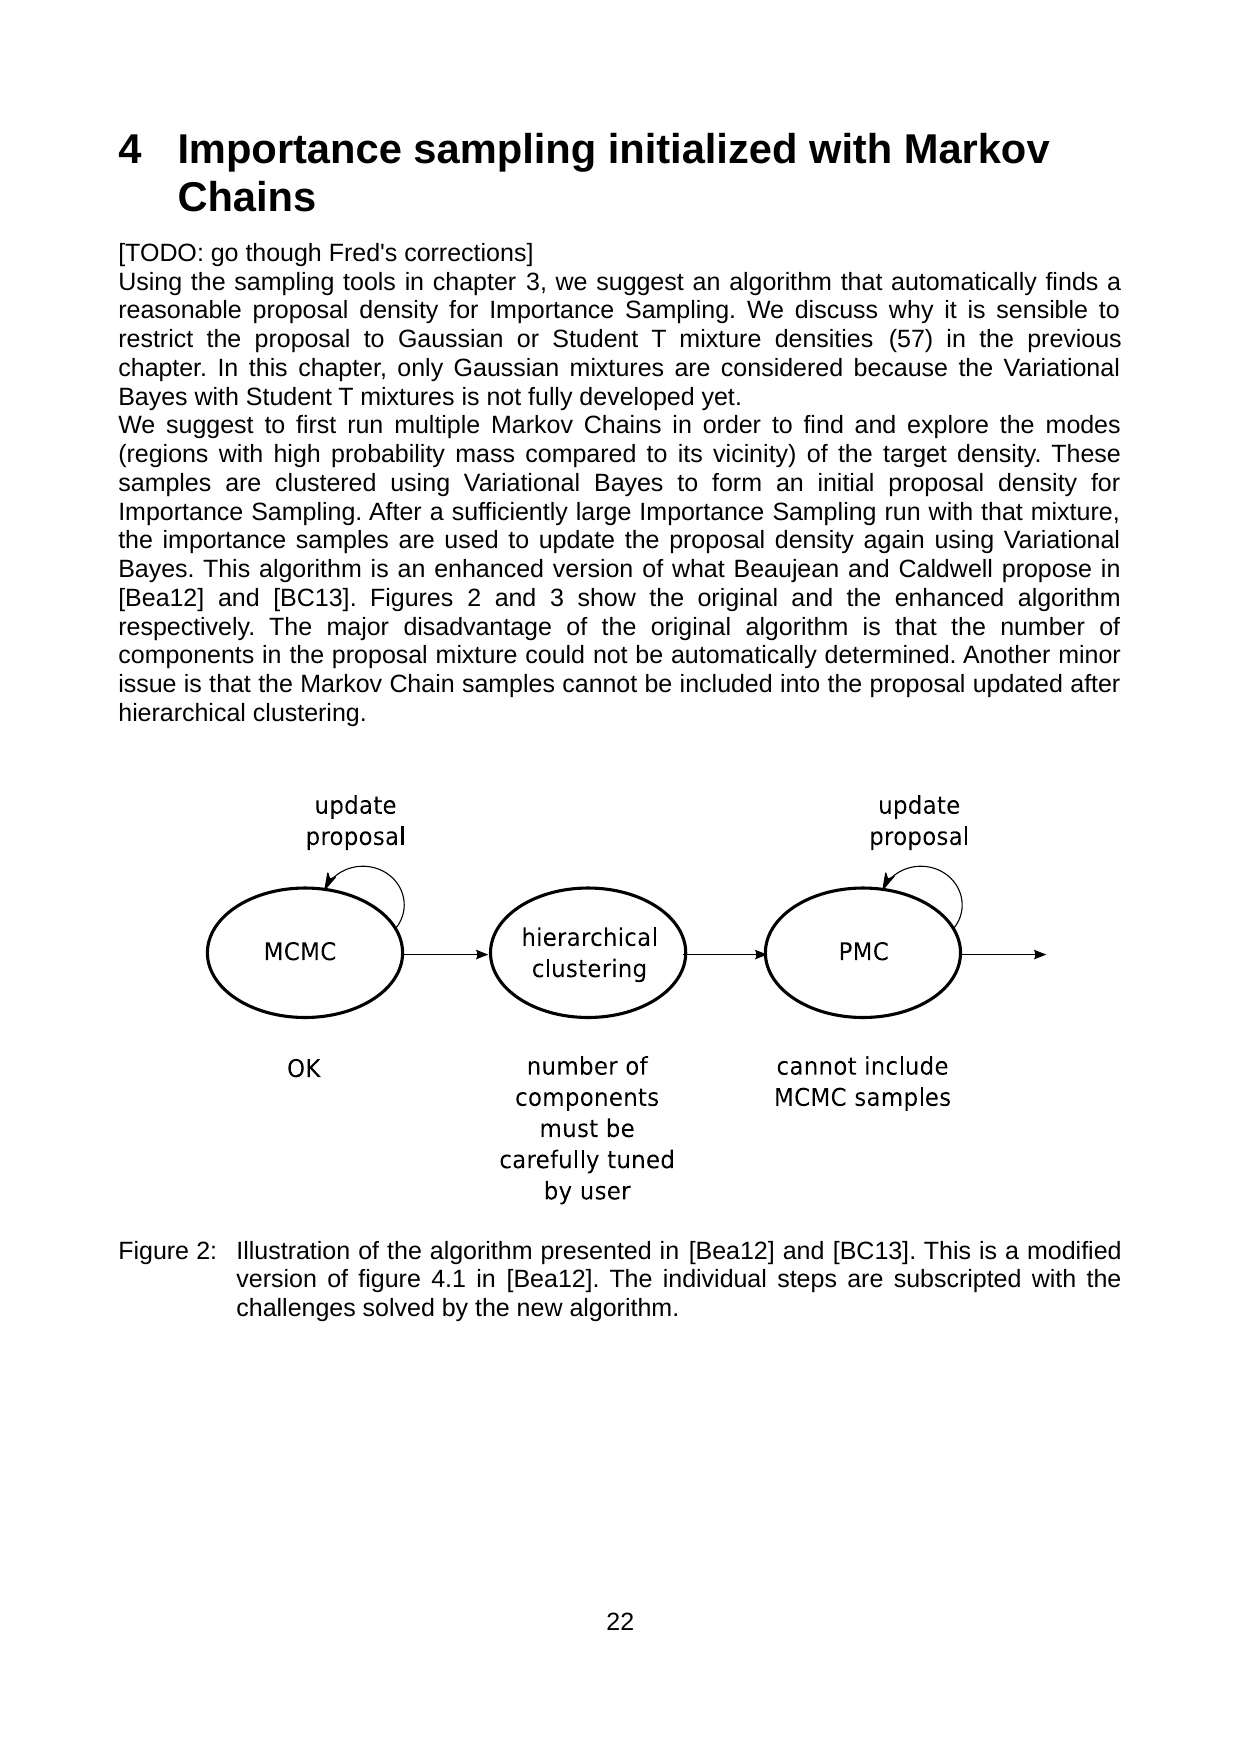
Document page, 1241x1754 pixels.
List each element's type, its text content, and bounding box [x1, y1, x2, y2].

text [TODO: go though Fred's corrections] [118, 238, 1122, 267]
text We suggest to first run multiple Markov Chains in order to find and explore the modes (regions with high probability mass compared to its vicinity) of the target density. These samples are clustered using Variational Bayes to form an initial proposal density for Importance Sampling. After a sufficiently large Importance Sampling run with that mixture, the importance samples are used to update the proposal density again using Variational Bayes. This algorithm is an enhanced version of what Beaujean and Caldwell propose in [Bea12] and [BC13]. Figures 2 and 3 show the original and the enhanced algorithm respectively. The major disadvantage of the original algorithm is that the number of components in the proposal mixture could not be automatically determined. Another minor issue is that the Markov Chain samples cannot be included into the proposal updated after hierarchical clustering. [118, 411, 1122, 727]
text Figure 2: Illustration of the algorithm presented in [Bea12] and [BC13]. This is a modified version of figure 4.1 in [Bea12]. The individual steps are subscripted with the challenges solved by the new algorithm. [118, 756, 1122, 1322]
subtitle Importance sampling initialized with Markov Chains [118, 124, 1122, 220]
text Using the sampling tools in chapter 3, we suggest an algorithm that automatically finds a reasonable proposal density for Importance Sampling. We discuss why it is sensible to restrict the proposal to Gaussian or Student T mixture densities (57) in the previous chapter. In this chapter, only Gaussian mixtures are considered because the Variational Bayes with Student T mixtures is not fully developed yet. [118, 267, 1122, 411]
